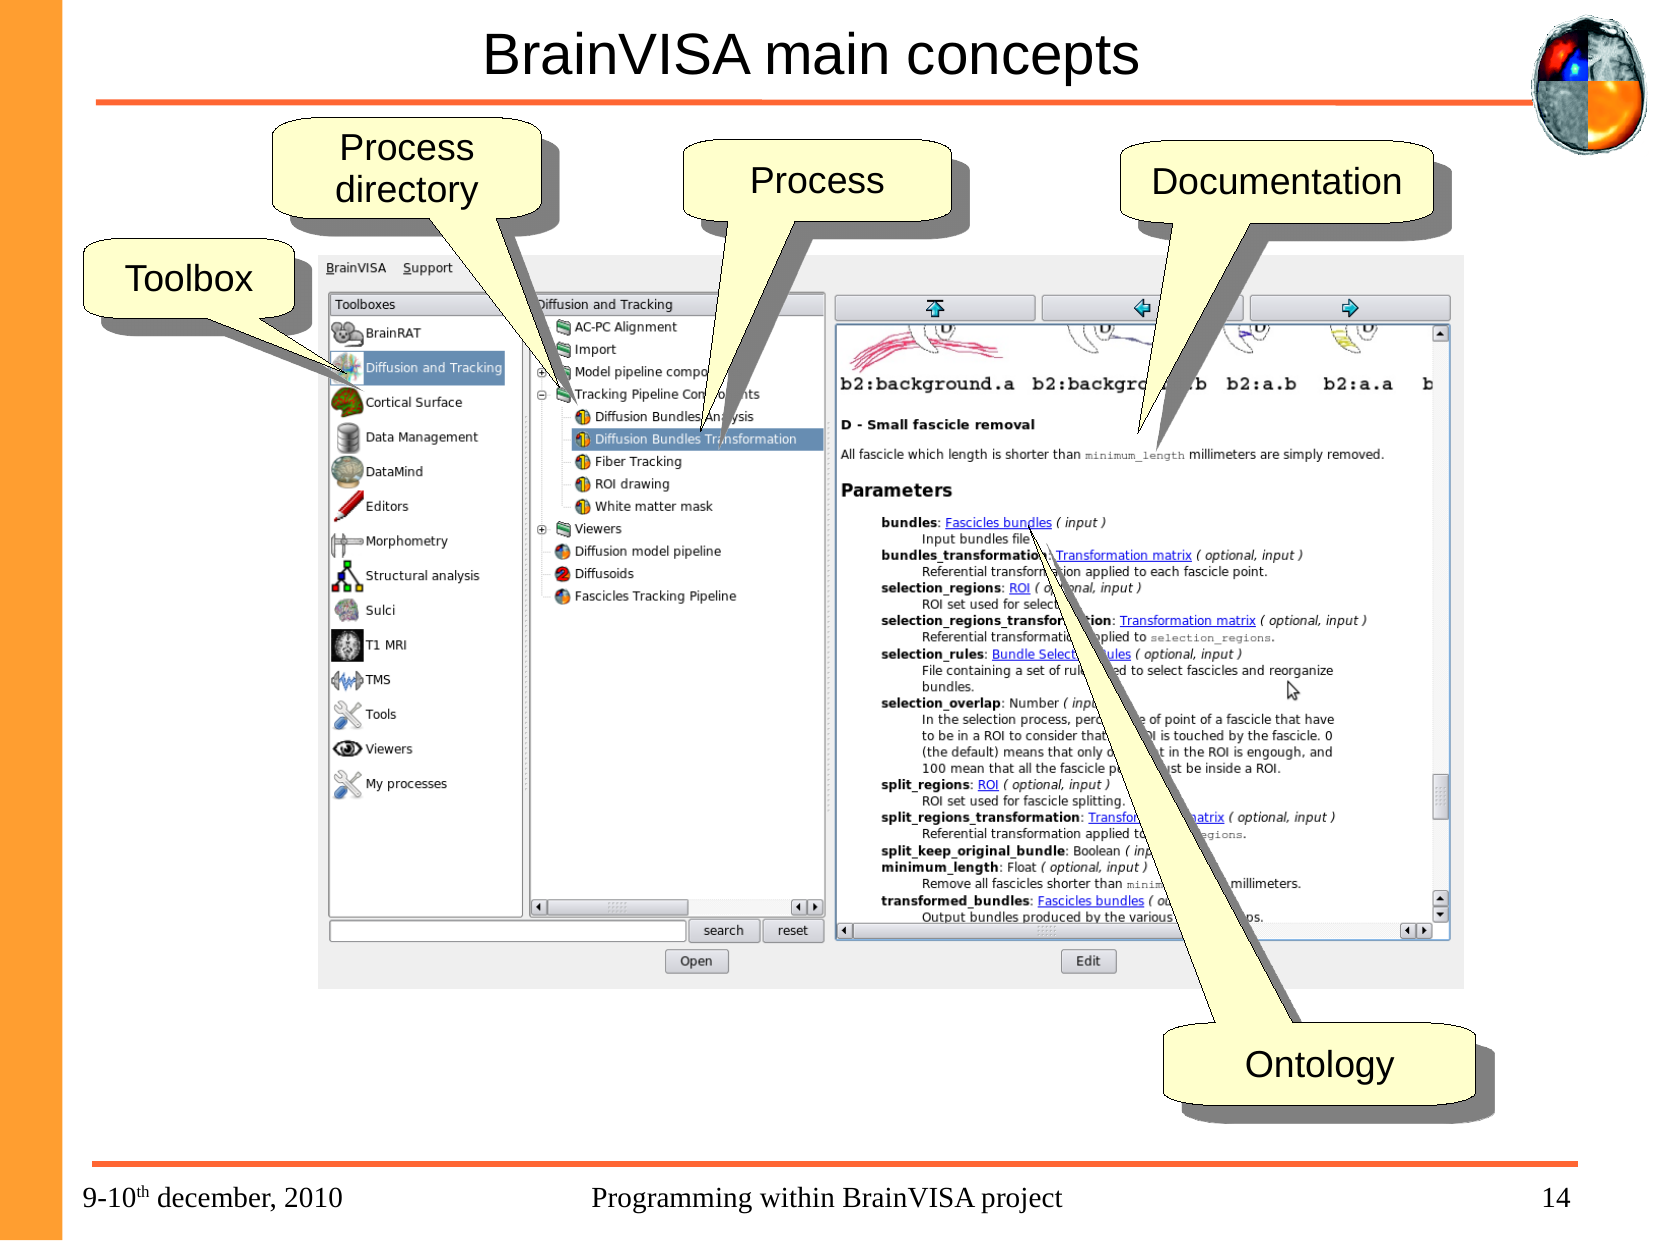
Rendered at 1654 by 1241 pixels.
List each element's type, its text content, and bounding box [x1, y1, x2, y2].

text_box Process directory [272, 117, 560, 388]
text_box Documentation [1120, 140, 1434, 434]
text_box Process [683, 139, 952, 432]
text_box Toolbox [83, 238, 347, 374]
title BrainVISA main concepts [88, 19, 1536, 89]
picture [318, 255, 1464, 989]
picture [1530, 14, 1649, 157]
text_box Ontology [1028, 525, 1476, 1106]
